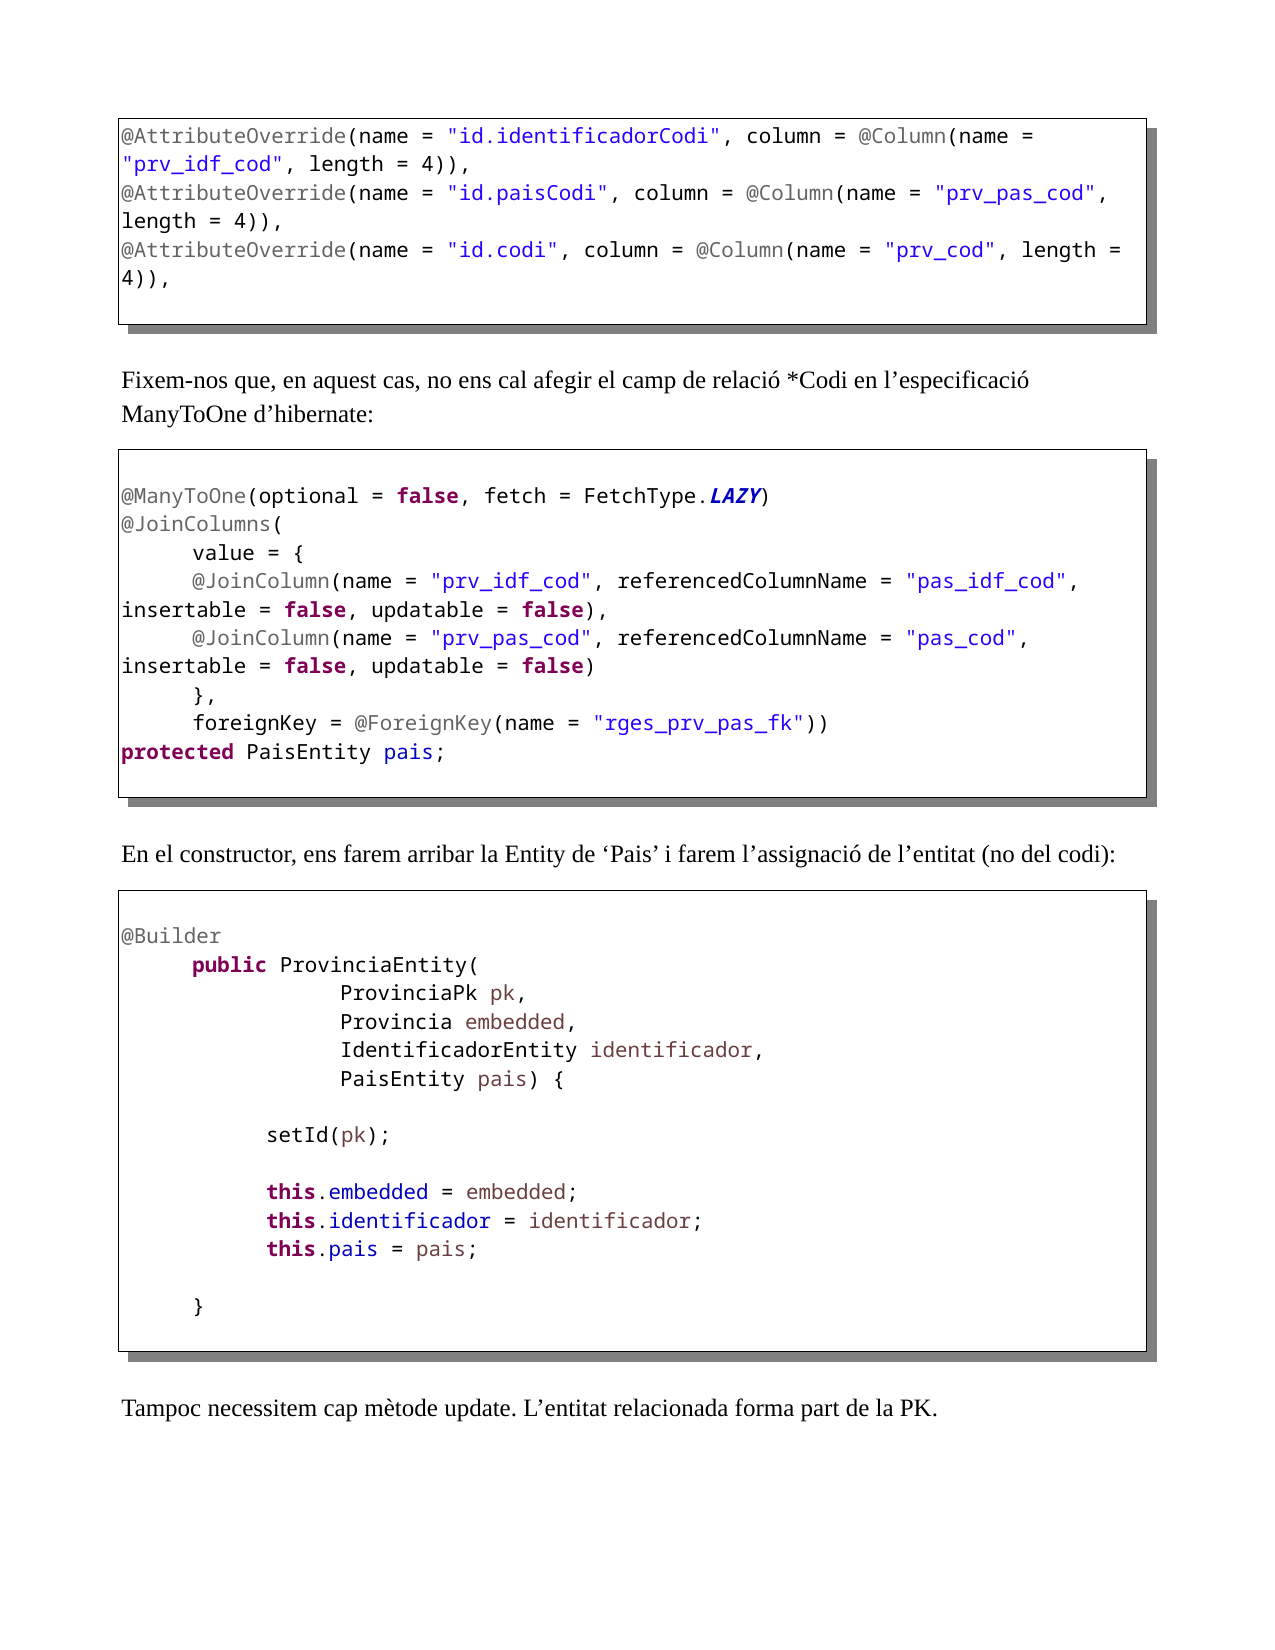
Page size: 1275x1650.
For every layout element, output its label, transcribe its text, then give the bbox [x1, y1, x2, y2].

text @Builder [119, 918, 1146, 947]
text setId(pk); [119, 1117, 1146, 1149]
text ProvinciaPk pk, [119, 975, 1146, 1004]
text @ManyToOne(optional = false, fetch = FetchType.LAZY) [119, 478, 1146, 506]
text @JoinColumn(name = "prv_pas_cod", referencedColumnName = "pas_cod", insertable = false, updatable = false) [119, 620, 1146, 677]
text @AttributeOverride(name = "id.paisCodi", column = @Column(name = "prv_pas_cod", length = 4)), [119, 175, 1146, 232]
text @AttributeOverride(name = "id.identificadorCodi", column = @Column(name = "prv_idf_cod", length = 4)), [119, 119, 1146, 175]
text } [119, 1288, 1146, 1319]
text this.embedded = embedded; [119, 1174, 1146, 1203]
text Fixem-nos que, en aquest cas, no ens cal afegir el camp de relació *Codi en l’especificació ManyToOne d’hibernate: [118, 366, 1157, 430]
text @JoinColumns( [119, 506, 1146, 535]
text this.identificador = identificador; [119, 1203, 1146, 1231]
text PaisEntity pais) { [119, 1061, 1146, 1092]
text Provincia embedded, [119, 1004, 1146, 1032]
text public ProvinciaEntity( [119, 947, 1146, 975]
text foreignKey = @ForeignKey(name = "rges_prv_pas_fk")) [119, 705, 1146, 734]
text }, [119, 677, 1146, 705]
text this.pais = pais; [119, 1231, 1146, 1263]
text IdentificadorEntity identificador, [119, 1032, 1146, 1061]
text value = { [119, 535, 1146, 563]
text @JoinColumn(name = "prv_idf_cod", referencedColumnName = "pas_idf_cod", insertable = false, updatable = false), [119, 563, 1146, 620]
text protected PaisEntity pais; [119, 734, 1146, 765]
text @AttributeOverride(name = "id.codi", column = @Column(name = "prv_cod", length = 4)), [119, 232, 1146, 292]
text Tampoc necessitem cap mètode update. L’entitat relacionada forma part de la PK. [118, 1393, 1157, 1422]
text En el constructor, ens farem arribar la Entity de ‘Pais’ i farem l’assignació de l’entitat (no del codi): [118, 839, 1157, 871]
